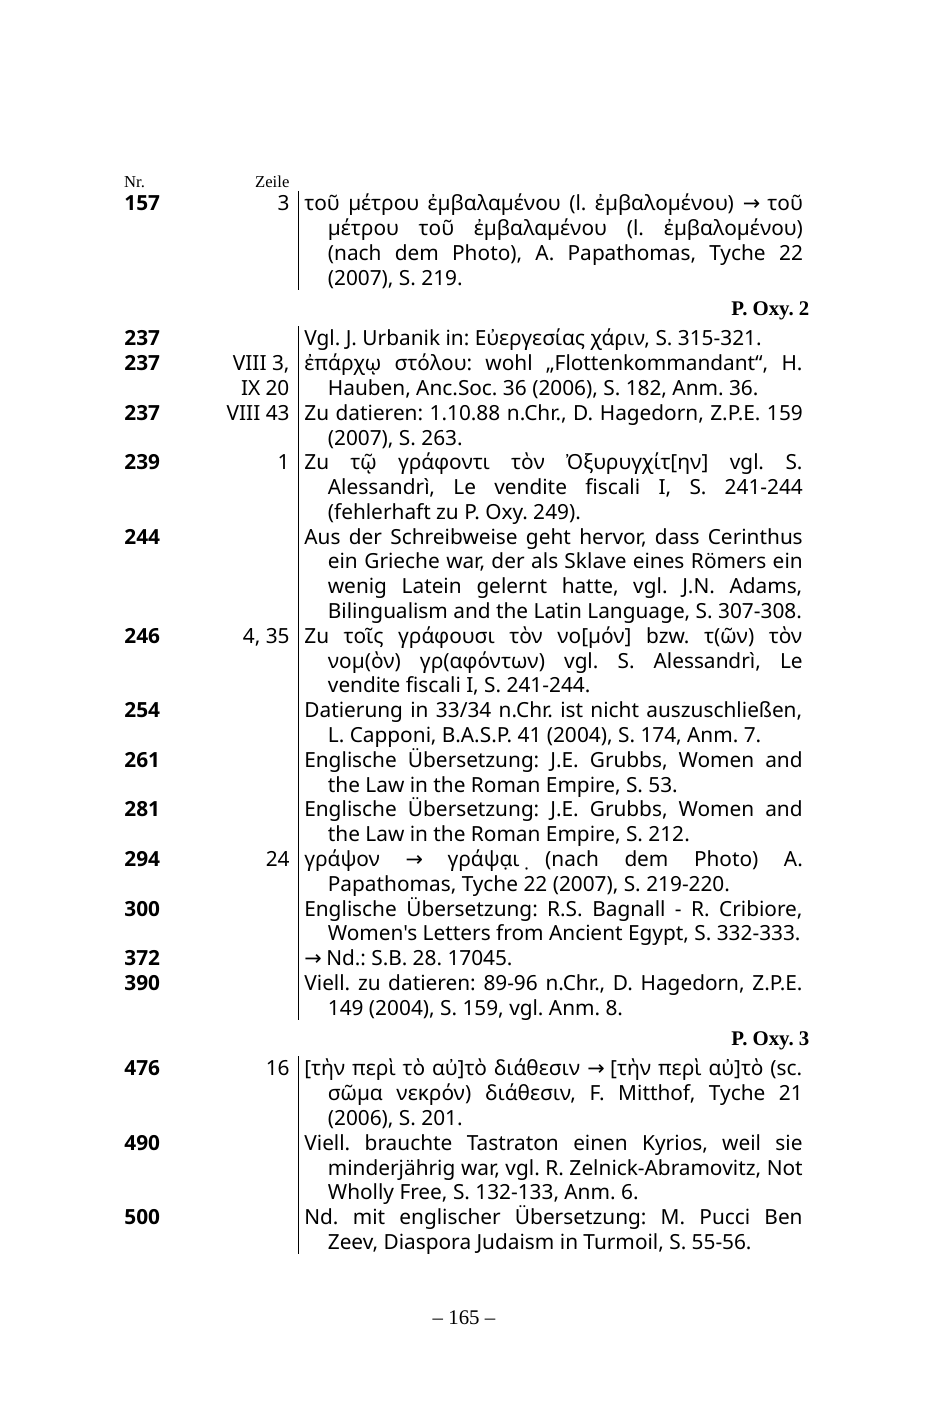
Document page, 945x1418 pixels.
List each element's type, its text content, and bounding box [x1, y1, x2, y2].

table_cell τοῦ μέτρου ἐμβαλαμένου (l. ἐμβαλομένου) → τοῦ μέτρου τοῦ ἐμβαλαμένου (l. ἐμβαλομένου) (nach dem Photo), A. Papathomas, Tyche 22 (2007), S. 219. [299, 191, 809, 290]
table_cell Datierung in 33/34 n.Chr. ist nicht auszuschließen, L. Capponi, B.A.S.P. 41 (2004), S. 174, Anm. 7. [299, 698, 809, 747]
table_cell Zu datieren: 1.10.88 n.Chr., D. Hagedorn, Z.P.E. 159 (2007), S. 263. [299, 400, 809, 450]
table_cell Aus der Schreibweise geht hervor, dass Cerinthus ein Grieche war, der als Sklave eines Römers ein wenig Latein gelernt hatte, vgl. J.N. Adams, Bilingualism and the Latin Language, S. 307-308. [299, 524, 809, 623]
table_cell [207, 524, 298, 623]
table_cell [207, 1130, 298, 1205]
table_cell [207, 1205, 298, 1254]
table_header [τὴν περὶ τὸ αὐ]τὸ διάθεσιν → [τὴν περὶ αὐ]τὸ (sc. σῶμα νεκρόν) διάθεσιν, F. Mitthof, Tyche 21 (2006), S. 201. [299, 1056, 809, 1130]
table_cell → Nd.: S.B. 28. 17045. [299, 946, 809, 971]
table_cell [207, 797, 298, 847]
table_cell 244 [118, 524, 207, 623]
table_cell 237 [118, 400, 207, 450]
table_cell VIII 3, IX 20 [207, 351, 298, 400]
table_cell Englische Übersetzung: J.E. Grubbs, Women and the Law in the Roman Empire, S. 212. [299, 797, 809, 847]
table_cell [207, 698, 298, 747]
table_cell 390 [118, 971, 207, 1020]
table_cell 500 [118, 1205, 207, 1254]
table_cell 157 [118, 191, 207, 290]
table_cell 239 [118, 450, 207, 524]
table_cell Englische Übersetzung: R.S. Bagnall - R. Cribiore, Women's Letters from Ancient Egypt, S. 332-333. [299, 896, 809, 946]
table_cell Zu τῷ γράφοντι τὸν Ὀξυρυγχίτ[ην] vgl. S. Alessandrì, Le vendite fiscali I, S. 241-244 (fehlerhaft zu P. Oxy. 249). [299, 450, 809, 524]
table_cell 237 [118, 351, 207, 400]
table_cell 261 [118, 748, 207, 797]
subtitle P. Oxy. 2 [118, 296, 809, 320]
subtitle P. Oxy. 3 [118, 1026, 809, 1050]
table_cell 1 [207, 450, 298, 524]
table_cell [207, 946, 298, 971]
table_header Vgl. J. Urbanik in: Εὐεργεσίας χάριν, S. 315-321. [299, 326, 809, 351]
table_cell VIII 43 [207, 400, 298, 450]
table_cell Viell. zu datieren: 89-96 n.Chr., D. Hagedorn, Z.P.E. 149 (2004), S. 159, vgl. Anm. 8. [299, 971, 809, 1020]
table_cell γράψον → γράψα̣ι̣ (nach dem Photo) A. Papathomas, Tyche 22 (2007), S. 219-220. [299, 847, 809, 896]
table_cell 372 [118, 946, 207, 971]
table_cell 254 [118, 698, 207, 747]
table_cell Zu τοῖς γράφουσι τὸν νο[μόν] bzw. τ(ῶν) τὸν νομ(ὸν) γρ(αφόντων) vgl. S. Alessandrì, Le vendite fiscali I, S. 241-244. [299, 624, 809, 698]
table_cell 3 [207, 191, 298, 290]
table_cell 4, 35 [207, 624, 298, 698]
table_cell 24 [207, 847, 298, 896]
table_cell [207, 748, 298, 797]
table_header 16 [207, 1056, 298, 1130]
table_cell [207, 971, 298, 1020]
table_header [207, 326, 298, 351]
table_cell [207, 896, 298, 946]
table_header 237 [118, 326, 207, 351]
table_cell ἐπάρχῳ στόλου: wohl „Flottenkommandant“, H. Hauben, Anc.Soc. 36 (2006), S. 182, Anm. 36. [299, 351, 809, 400]
table_cell 281 [118, 797, 207, 847]
table_cell 294 [118, 847, 207, 896]
table_cell 490 [118, 1130, 207, 1205]
table_cell Viell. brauchte Tastraton einen Kyrios, weil sie minderjährig war, vgl. R. Zelnick-Abramovitz, Not Wholly Free, S. 132-133, Anm. 6. [299, 1130, 809, 1205]
table_cell Nd. mit englischer Übersetzung: M. Pucci Ben Zeev, Diaspora Judaism in Turmoil, S. 55-56. [299, 1205, 809, 1254]
table_cell 300 [118, 896, 207, 946]
table_cell 246 [118, 624, 207, 698]
table_header 476 [118, 1056, 207, 1130]
table_cell Englische Übersetzung: J.E. Grubbs, Women and the Law in the Roman Empire, S. 53. [299, 748, 809, 797]
